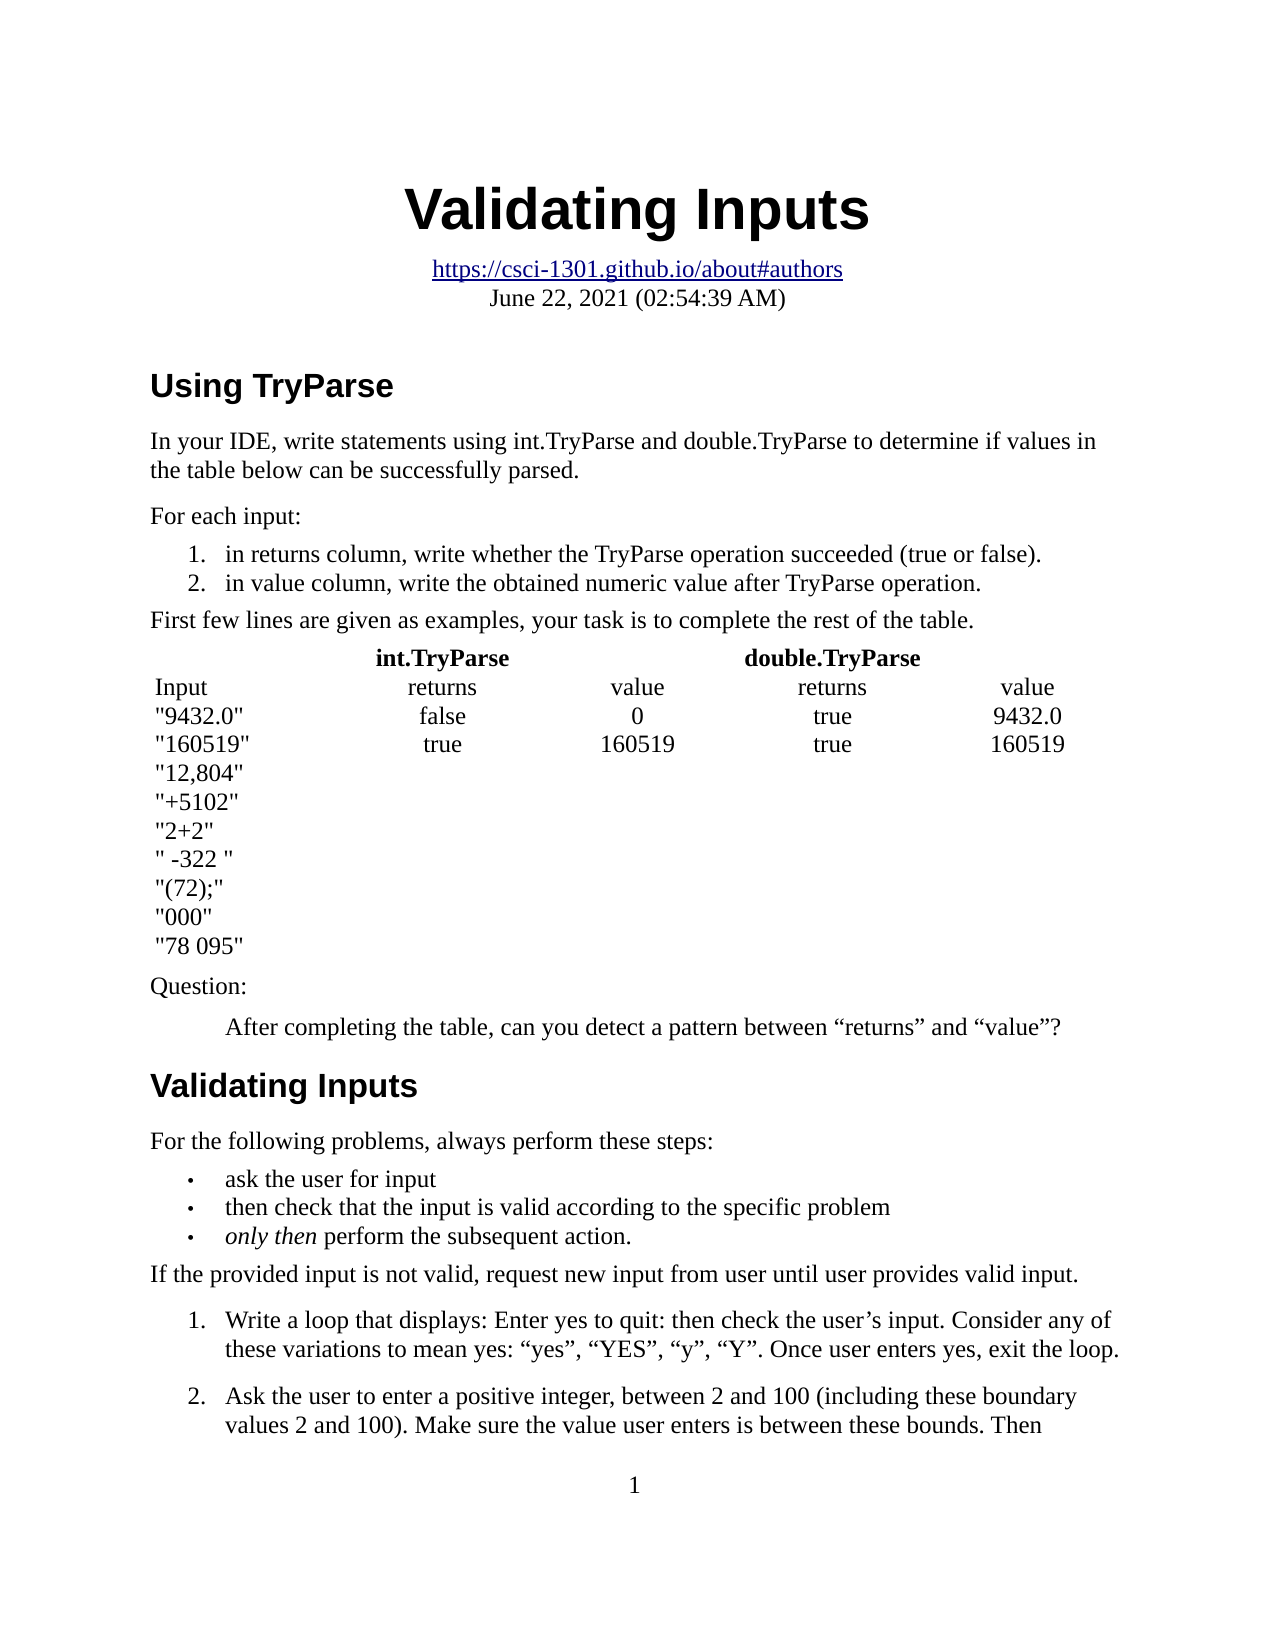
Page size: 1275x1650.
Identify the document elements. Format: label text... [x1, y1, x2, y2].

text https://csci-1301.github.io/about#authors [150, 254, 1125, 283]
list Write a loop that displays: Enter yes to quit: then check the user’s input. Consider any of these variations to mean yes: “yes”, “YES”, “y”, “Y”. Once user enters yes, exit the loop. [187, 1306, 1125, 1363]
table_cell [930, 845, 1125, 873]
table_cell [930, 902, 1125, 931]
table_cell returns [735, 672, 930, 701]
title Validating Inputs [150, 175, 1125, 242]
text June 22, 2021 (02:54:39 AM) [150, 283, 1125, 312]
text If the provided input is not valid, request new input from user until user provides valid input. [150, 1259, 1125, 1288]
text For each input: [150, 501, 1125, 530]
table_cell "160519" [150, 730, 345, 758]
table_cell [735, 758, 930, 787]
subtitle Using TryParse [150, 366, 1125, 404]
text For the following problems, always perform these steps: [150, 1126, 1125, 1155]
table_cell [930, 758, 1125, 787]
table_cell [540, 787, 735, 816]
table_cell 160519 [930, 730, 1125, 758]
table_cell 160519 [540, 730, 735, 758]
table_cell "2+2" [150, 816, 345, 844]
table_cell returns [345, 672, 540, 701]
table_cell "78 095" [150, 931, 345, 959]
table_cell 0 [540, 701, 735, 729]
text After completing the table, can you detect a pattern between “returns” and “value”? [225, 1012, 1125, 1041]
table_cell "(72);" [150, 873, 345, 902]
table_cell value [930, 672, 1125, 701]
table_cell [540, 931, 735, 959]
table_cell [930, 787, 1125, 816]
table_cell [735, 902, 930, 931]
table_cell "12,804" [150, 758, 345, 787]
table_cell [735, 816, 930, 844]
list Ask the user to enter a positive integer, between 2 and 100 (including these boundary values 2 and 100). Make sure the value user enters is between these bounds. Then [187, 1381, 1125, 1438]
table_cell "000" [150, 902, 345, 931]
table_cell [345, 873, 540, 902]
table_cell "9432.0" [150, 701, 345, 729]
table_cell [540, 758, 735, 787]
table_cell [540, 816, 735, 844]
text First few lines are given as examples, your task is to complete the rest of the table. [150, 606, 1125, 634]
table_header [930, 643, 1125, 672]
table_cell [345, 845, 540, 873]
table_cell [540, 845, 735, 873]
table_cell [735, 931, 930, 959]
table_cell [345, 816, 540, 844]
table_cell Input [150, 672, 345, 701]
table_header [540, 643, 735, 672]
table_cell [930, 816, 1125, 844]
table_cell " -322 " [150, 845, 345, 873]
table_cell "+5102" [150, 787, 345, 816]
table_cell true [735, 701, 930, 729]
table_cell [930, 931, 1125, 959]
table_header int.TryParse [345, 643, 540, 672]
table_cell [930, 873, 1125, 902]
list only then perform the subsequent action. [187, 1221, 1125, 1250]
table_header [150, 643, 345, 672]
table_cell [345, 902, 540, 931]
table_cell true [345, 730, 540, 758]
table_cell [345, 931, 540, 959]
text Question: [150, 971, 1125, 1000]
table_cell value [540, 672, 735, 701]
table_cell [735, 787, 930, 816]
list then check that the input is valid according to the specific problem [187, 1192, 1125, 1221]
table_cell [345, 758, 540, 787]
table_cell true [735, 730, 930, 758]
table_header double.TryParse [735, 643, 930, 672]
table_cell [735, 845, 930, 873]
table_cell [540, 873, 735, 902]
table_cell false [345, 701, 540, 729]
table_cell [735, 873, 930, 902]
table_cell [345, 787, 540, 816]
text In your IDE, write statements using int.TryParse and double.TryParse to determine if values in the table below can be successfully parsed. [150, 426, 1125, 483]
list in returns column, write whether the TryParse operation succeeded (true or false). [187, 539, 1125, 568]
list ask the user for input [187, 1164, 1125, 1192]
subtitle Validating Inputs [150, 1066, 1125, 1104]
table_cell 9432.0 [930, 701, 1125, 729]
table_cell [540, 902, 735, 931]
list in value column, write the obtained numeric value after TryParse operation. [187, 568, 1125, 597]
